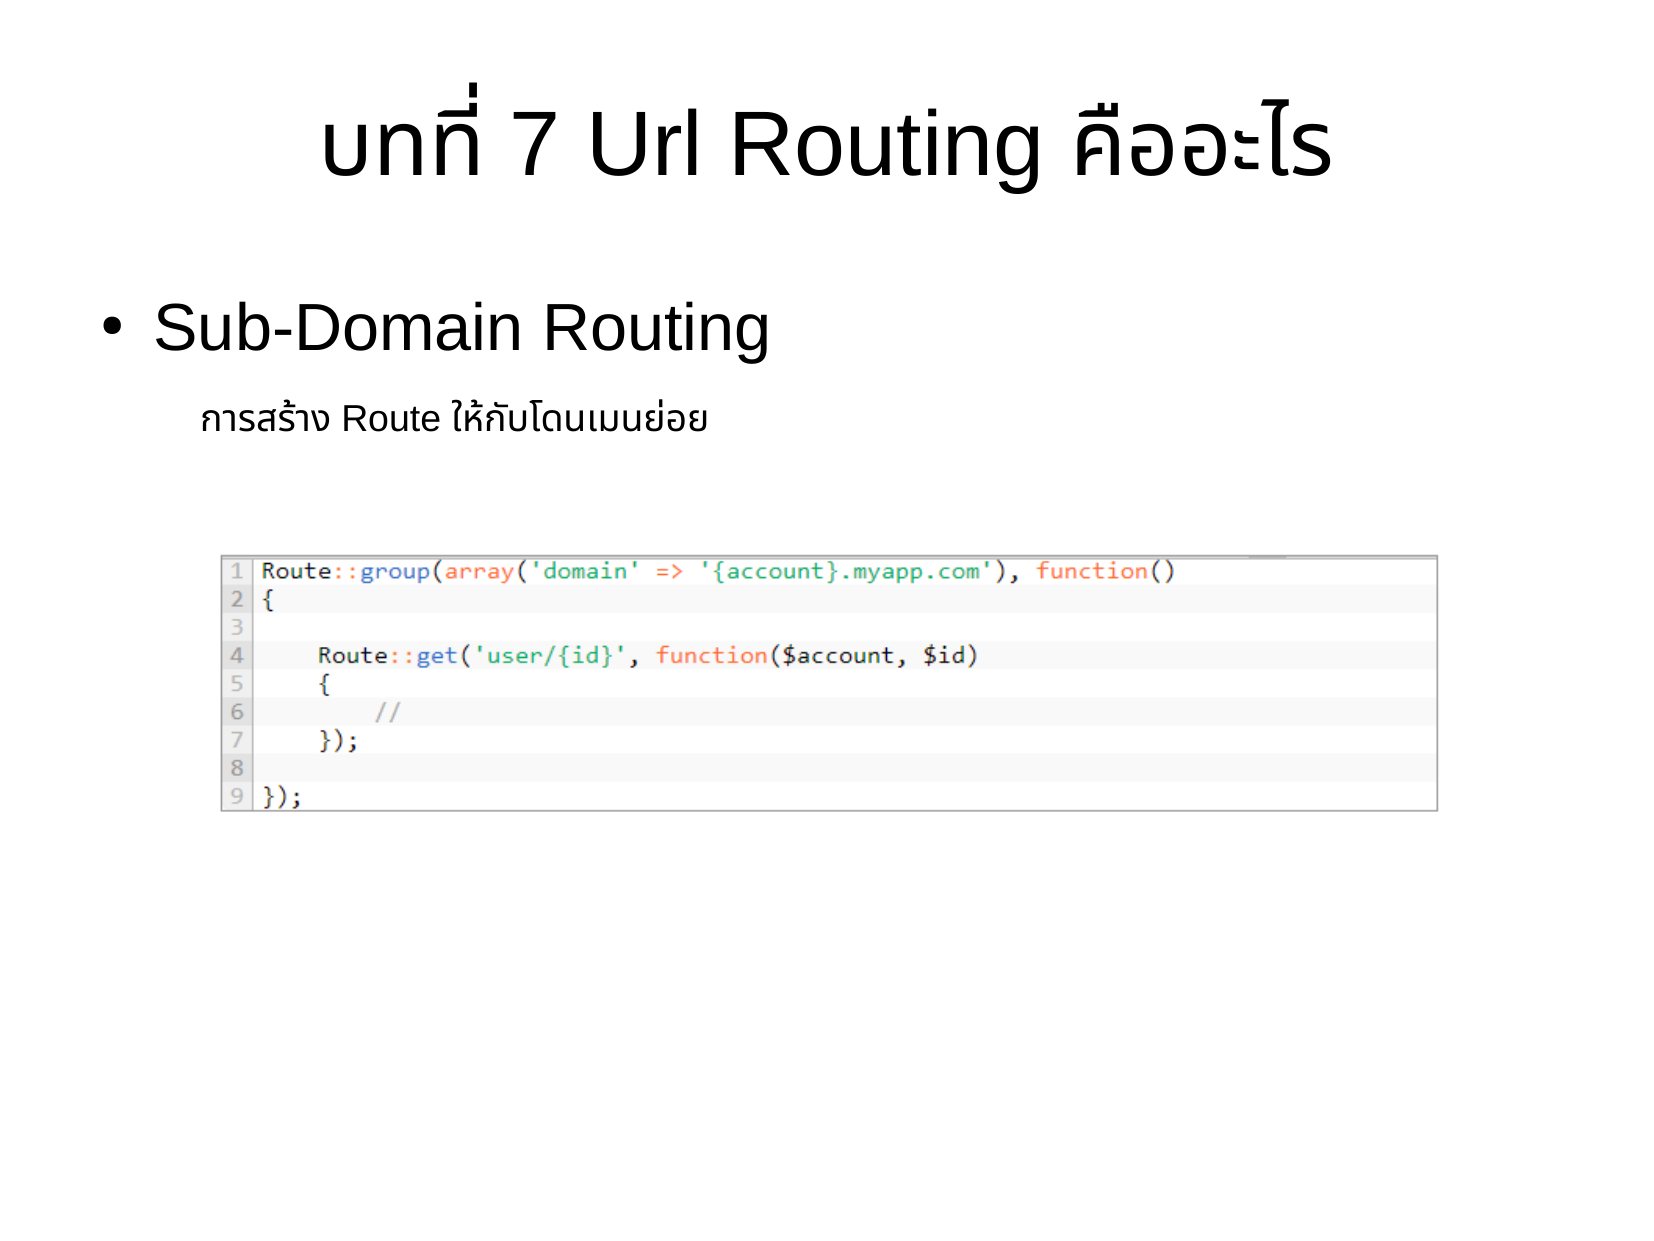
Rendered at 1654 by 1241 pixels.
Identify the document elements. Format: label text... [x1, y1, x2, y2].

picture [210, 538, 1454, 826]
text_box การสร้าง Route ให้กับโดนเมนย่อย [185, 390, 1066, 448]
list Sub-Domain Routing [82, 290, 1571, 1010]
title บทที่ 7 Url Routing คืออะไร [82, 49, 1571, 257]
